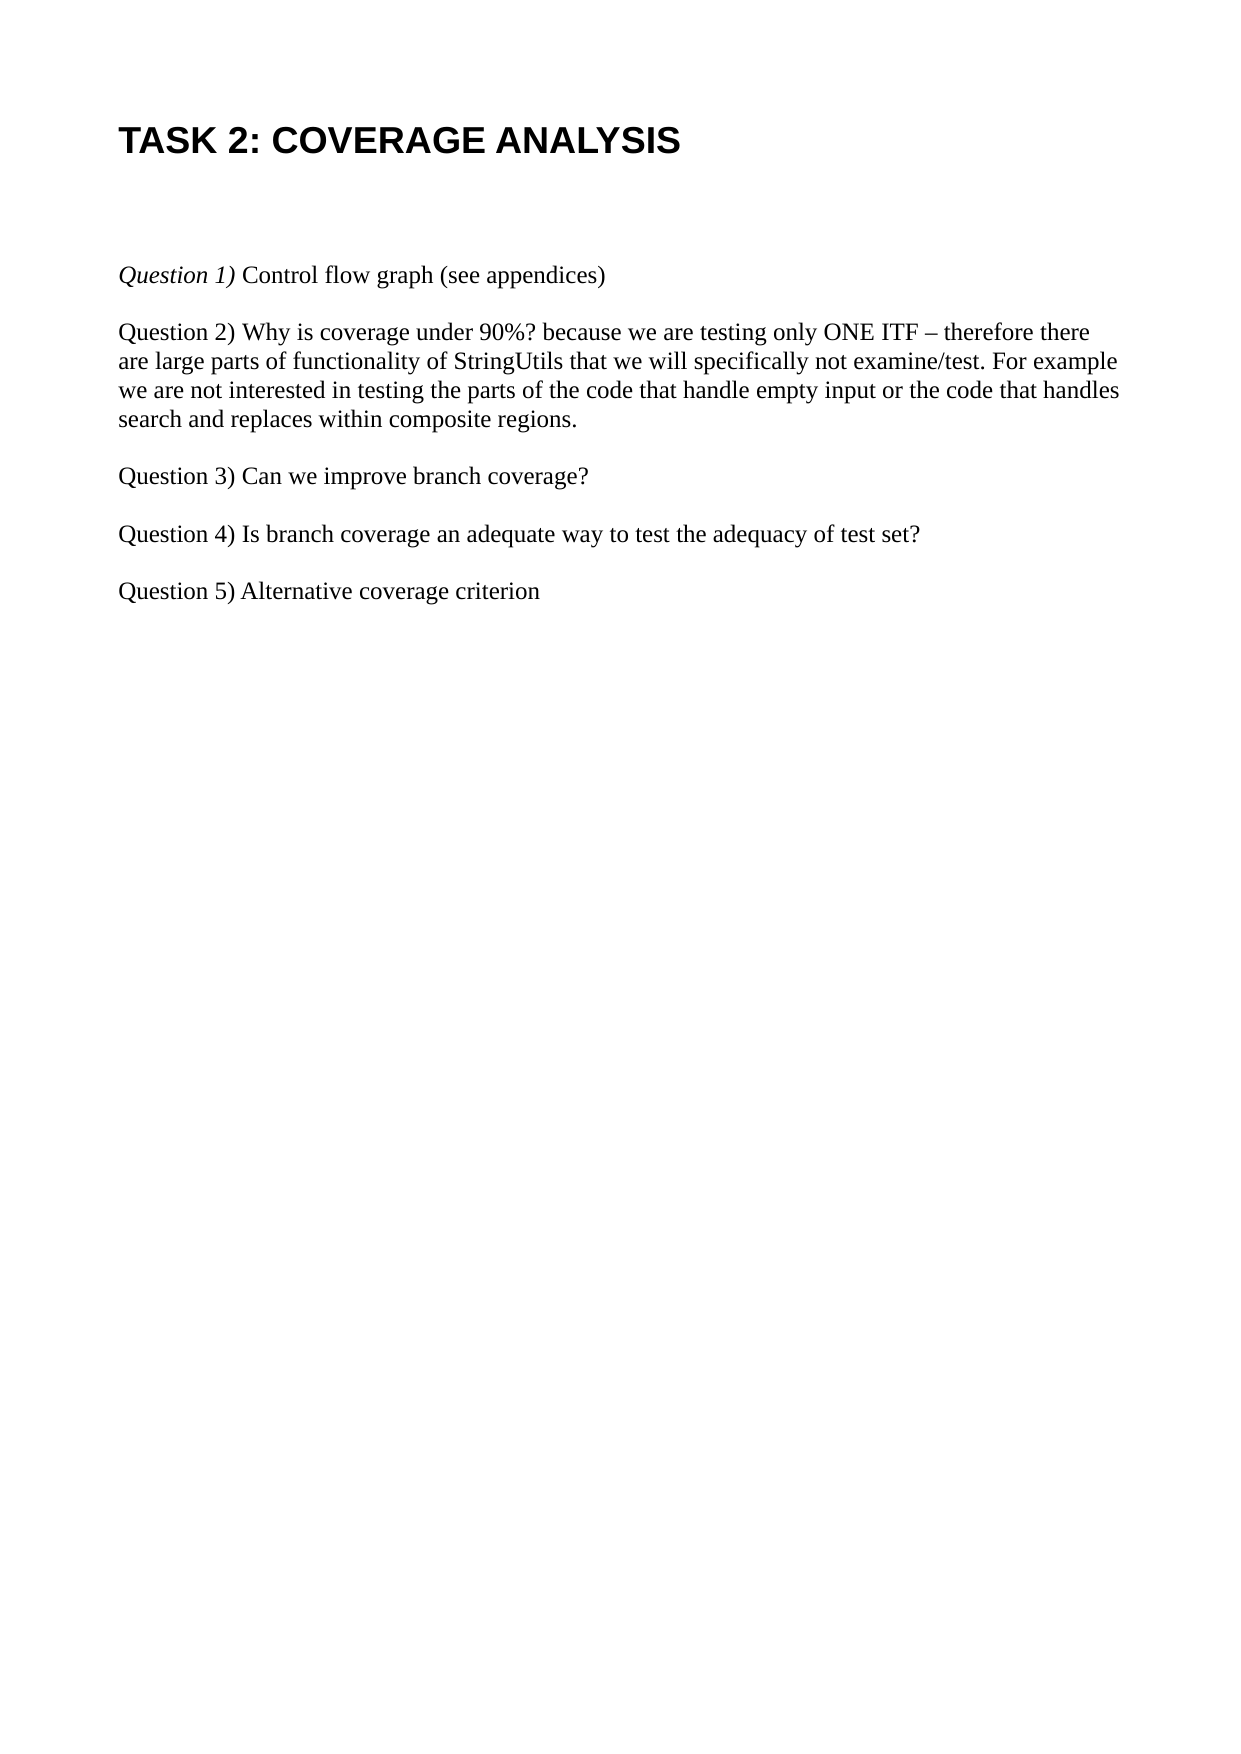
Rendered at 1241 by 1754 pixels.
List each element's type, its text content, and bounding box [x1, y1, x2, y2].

text Question 1) Control flow graph (see appendices) [118, 260, 1122, 289]
text Question 5) Alternative coverage criterion [118, 576, 1122, 605]
text Question 2) Why is coverage under 90%? because we are testing only ONE ITF – therefore there are large parts of functionality of StringUtils that we will specifically not examine/test. For example we are not interested in testing the parts of the code that handle empty input or the code that handles search and replaces within composite regions. [118, 317, 1122, 432]
text Question 3) Can we improve branch coverage? [118, 461, 1122, 490]
text Question 4) Is branch coverage an adequate way to test the adequacy of test set? [118, 519, 1122, 576]
subtitle TASK 2: COVERAGE ANALYSIS [118, 118, 1122, 161]
